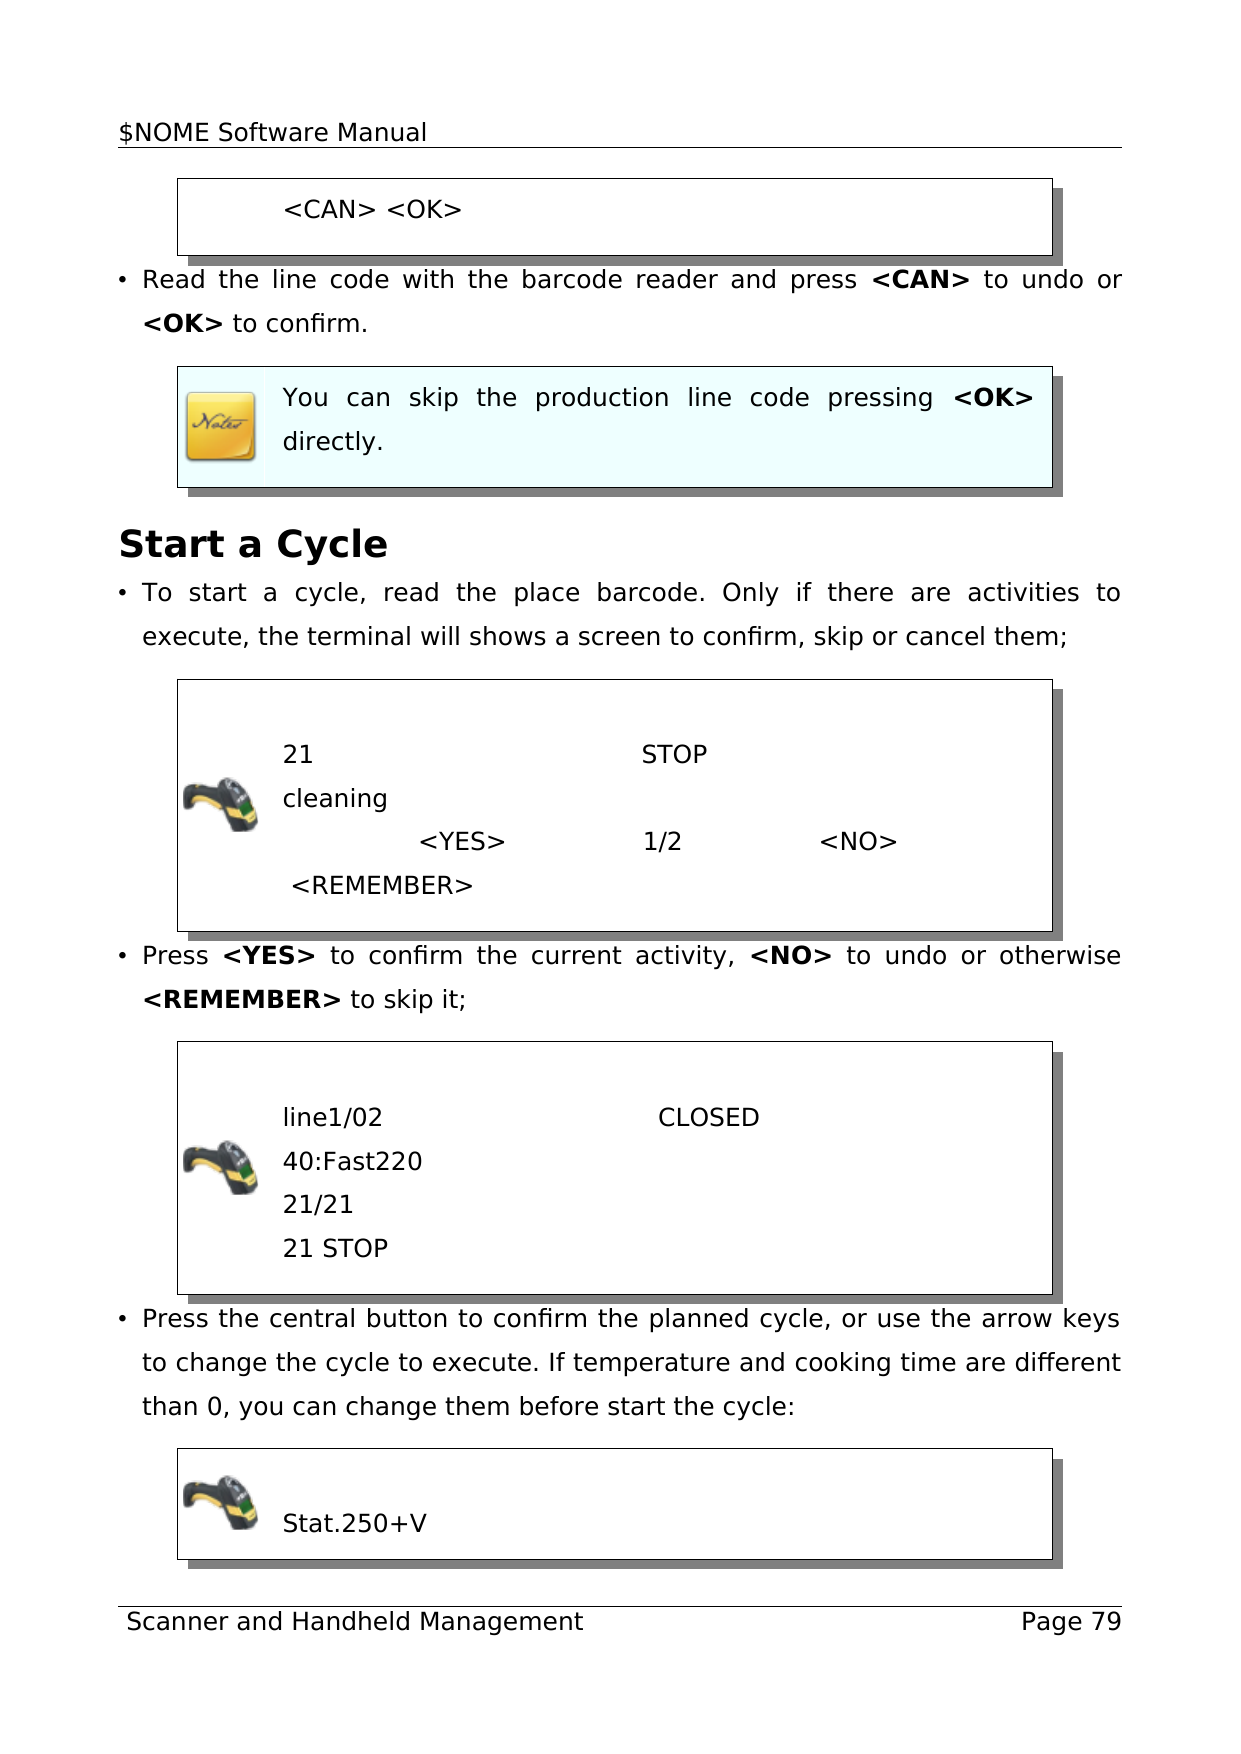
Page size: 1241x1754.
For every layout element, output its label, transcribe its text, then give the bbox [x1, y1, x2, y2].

table_header [178, 367, 264, 487]
table_header line1/02 CLOSED 40:Fast220 21/21 21 STOP [265, 1042, 1052, 1294]
list Press <YES> to confirm the current activity, <NO> to undo or otherwise <REMEMBER> to skip it; [118, 941, 1122, 1014]
table_header [178, 1042, 264, 1294]
list Read the line code with the barcode reader and press <CAN> to undo or <OK> to confirm. [118, 266, 1122, 339]
table_header [178, 680, 264, 931]
table_header <CAN> <OK> [265, 179, 1052, 255]
table_header You can skip the production line code pressing <OK> directly. [265, 367, 1052, 487]
subtitle Start a Cycle [118, 522, 1122, 566]
picture [183, 388, 259, 464]
picture [183, 1466, 259, 1541]
list Press the central button to confirm the planned cycle, or use the arrow keys to change the cycle to execute. If temperature and cooking time are different than 0, you can change them before start the cycle: [118, 1304, 1122, 1421]
table_header Stat.250+V [265, 1449, 1052, 1559]
picture [183, 1130, 259, 1206]
table_header 21 STOP cleaning <YES> 1/2 <NO> <REMEMBER> [265, 680, 1052, 931]
table_header [178, 1449, 264, 1559]
list To start a cycle, read the place barcode. Only if there are activities to execute, the terminal will shows a screen to confirm, skip or cancel them; [118, 578, 1122, 651]
table_header [178, 179, 264, 255]
picture [183, 767, 259, 843]
